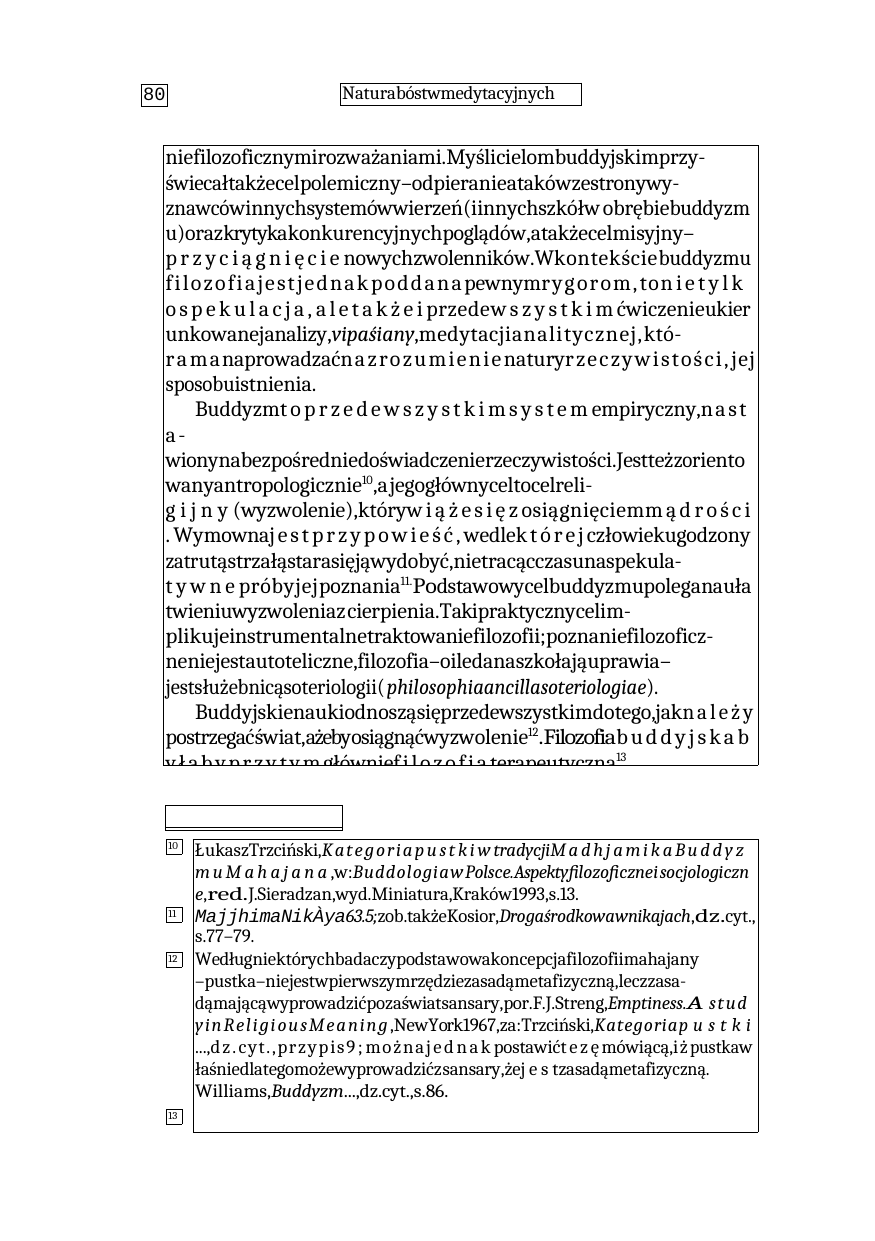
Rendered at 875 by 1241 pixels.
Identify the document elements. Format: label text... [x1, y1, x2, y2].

text 12 [168, 953, 182, 965]
text MajjhimaNikÀya63.5;zob.takżeKosior,Drogaśrodkowawnikajach,dz.cyt.,s.77–79. [195, 906, 756, 948]
text Naturabóstwmedytacyjnych [342, 84, 581, 104]
text 13 [168, 1110, 182, 1122]
text 10 [168, 840, 182, 852]
text Buddyzmtoprzedewszystkimsystemempiryczny,nasta-wionynabezpośredniedoświadczenierzeczywistości.Jestteżzorientowanyantropologicznie10,ajegogłównyceltocelreli-gijny(wyzwolenie),którywiążesięzosiągnięciemmądrości.Wymownajestprzypowieść,wedlektórejczłowiekugodzonyzatrutąstrzałąstarasięjąwydobyć,nietracącczasunaspekula-tywnepróbyjejpoznania11.Podstawowycelbuddyzmupoleganaułatwieniuwyzwoleniazcierpienia.Takipraktycznycelim-plikujeinstrumentalnetraktowaniefilozofii;poznaniefilozoficz-neniejestautoteliczne,filozofia–oiledanaszkołająuprawia–jestsłużebnicąsoteriologii(philosophiaancillasoteriologiae). [165, 397, 756, 700]
text Williams,Buddyzm...,dz.cyt.,s.86. [195, 1080, 758, 1102]
text 80 [143, 85, 167, 106]
text Wedługniektórychbadaczypodstawowakoncepcjafilozofiimahajany [195, 948, 758, 970]
text 11 [168, 908, 182, 920]
text Buddyjskienaukiodnosząsięprzedewszystkimdotego,jaknależypostrzegaćświat,ażebyosiągnąćwyzwolenie12.Filozofiabuddyjskabyłabyprzytymgłówniefilozofiąterapeutyczną13 [165, 700, 756, 765]
text niefilozoficznymirozważaniami.Myślicielombuddyjskimprzy-świecałtakżecelpolemiczny–odpieranieatakówzestronywy-znawcówinnychsystemówwierzeń(iinnychszkółwobrębiebuddyzmu)orazkrytykakonkurencyjnychpoglądów,atakżecelmisyjny–przyciągnięcienowychzwolenników.Wkontekściebuddyzmufilozofiajestjednakpoddanapewnymrygorom,tonietylkospekulacja,aletakżeiprzedewszystkimćwiczenieukierunkowanejanalizy,vipaśiany,medytacjianalitycznej,któ-ramanaprowadzaćnazrozumienienaturyrzeczywistości,jejsposobuistnienia. [165, 146, 756, 397]
text ŁukaszTrzciński,KategoriapustkiwtradycjiMadhjamikaBuddyzmuMahajana,w:BuddologiawPolsce.Aspektyfilozoficzneisocjologiczne,red.J.Sieradzan,wyd.Miniatura,Kraków1993,s.13. [195, 840, 756, 905]
text –pustka–niejestwpierwszymrzędziezasadąmetafizyczną,leczzasa-dąmającąwyprowadzićpozaświatsansary,por.F.J.Streng,Emptiness.AstudyinReligiousMeaning,NewYork1967,za:Trzciński,Kategoriapustki...,dz.cyt.,przypis9;możnajednakpostawićtezęmówiącą,iżpustkawłaśniedlategomożewyprowadzićzsansary,żejestzasadąmetafizyczną. [195, 970, 756, 1080]
